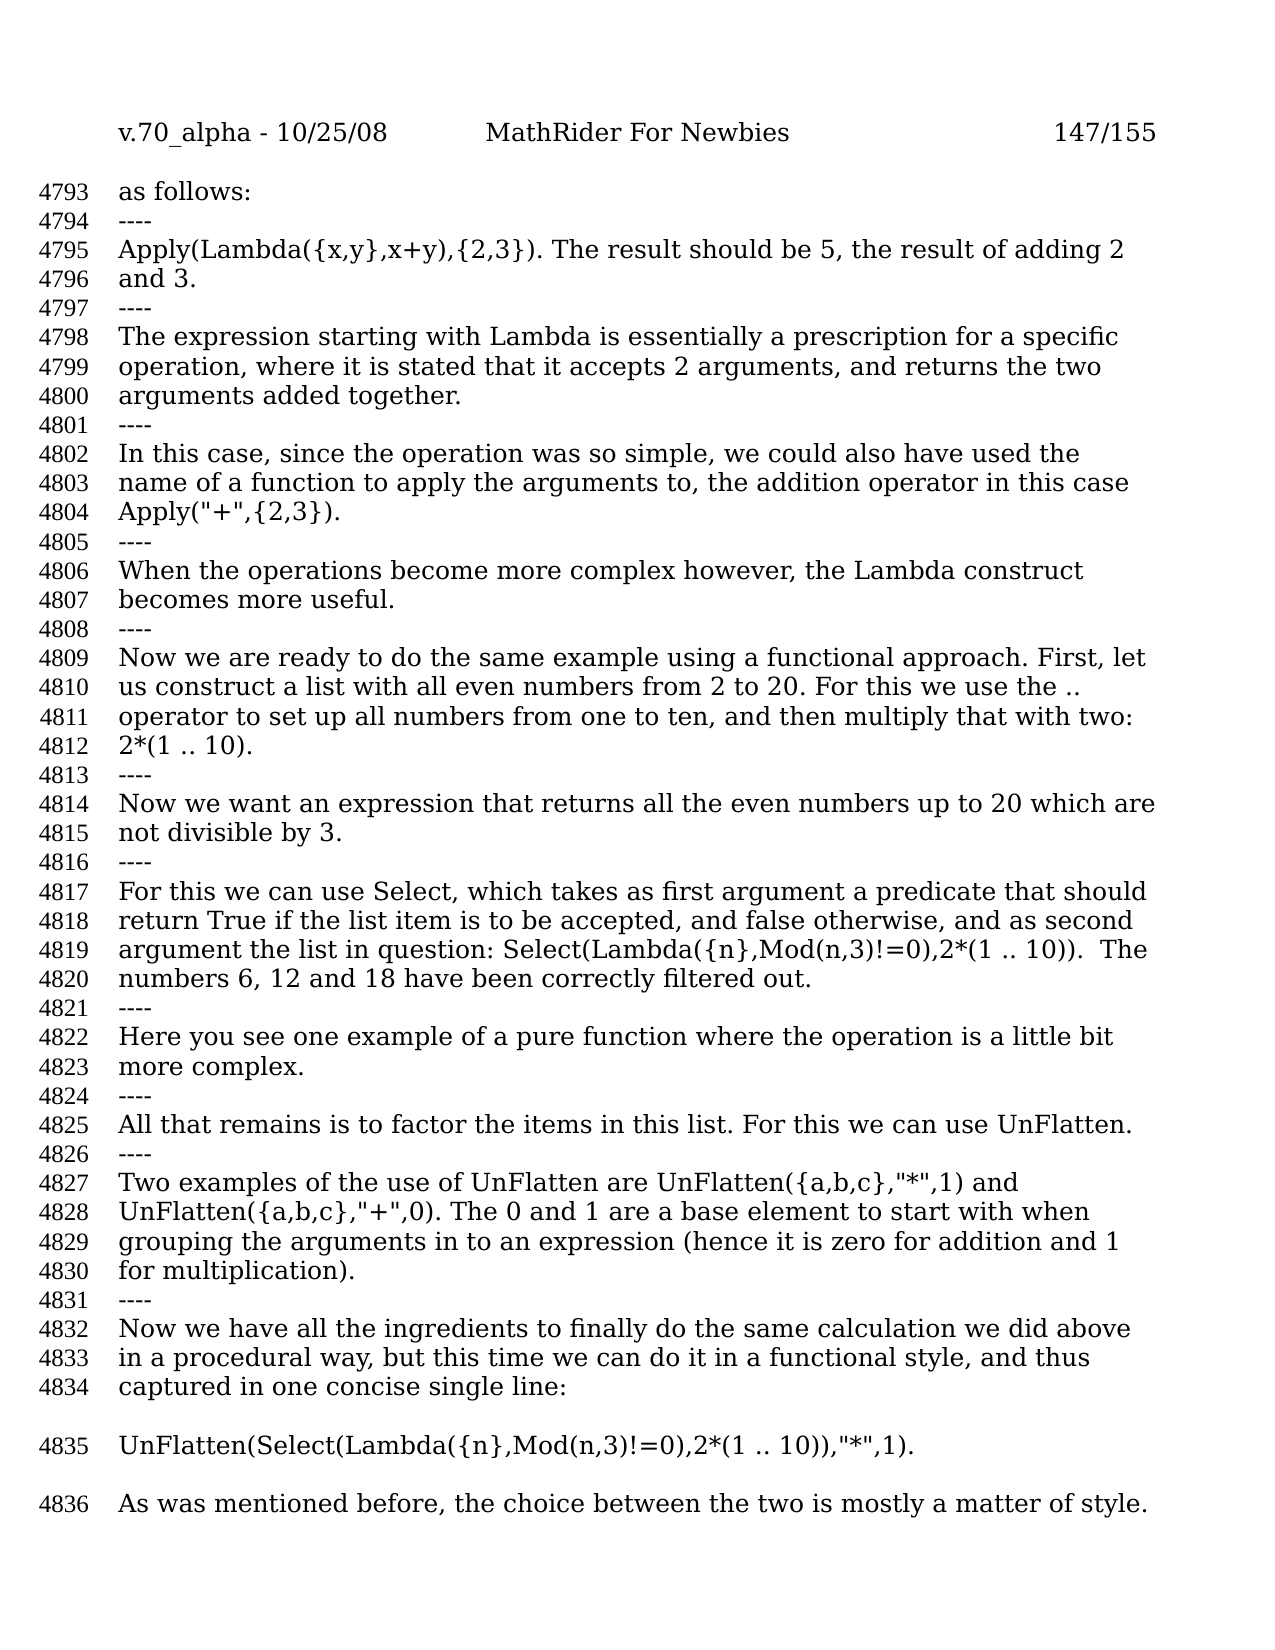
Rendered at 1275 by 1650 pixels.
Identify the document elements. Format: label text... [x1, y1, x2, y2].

text ---- [118, 848, 1157, 877]
text as follows: [118, 177, 1157, 206]
text For this we can use Select, which takes as first argument a predicate that should return True if the list item is to be accepted, and false otherwise, and as second argument the list in question: Select(Lambda({n},Mod(n,3)!=0),2*(1 .. 10)). The numbers 6, 12 and 18 have been correctly filtered out. [118, 877, 1157, 993]
text Now we want an expression that returns all the even numbers up to 20 which are not divisible by 3. [118, 789, 1157, 848]
text ---- [118, 1081, 1157, 1110]
text Here you see one example of a pure function where the operation is a little bit more complex. [118, 1023, 1157, 1081]
text Now we are ready to do the same example using a functional approach. First, let us construct a list with all even numbers from 2 to 20. For this we use the .. operator to set up all numbers from one to ten, and then multiply that with two: 2*(1 .. 10). [118, 643, 1157, 760]
text Apply(Lambda({x,y},x+y),{2,3}). The result should be 5, the result of adding 2 and 3. [118, 235, 1157, 293]
text When the operations become more complex however, the Lambda construct becomes more useful. [118, 556, 1157, 614]
text ---- [118, 527, 1157, 556]
text UnFlatten(Select(Lambda({n},Mod(n,3)!=0),2*(1 .. 10)),"*",1). [118, 1431, 1157, 1460]
text In this case, since the operation was so simple, we could also have used the name of a function to apply the arguments to, the addition operator in this case Apply("+",{2,3}). [118, 439, 1157, 527]
text ---- [118, 1139, 1157, 1168]
text Two examples of the use of UnFlatten are UnFlatten({a,b,c},"*",1) and UnFlatten({a,b,c},"+",0). The 0 and 1 are a base element to start with when grouping the arguments in to an expression (hence it is zero for addition and 1 for multiplication). [118, 1168, 1157, 1285]
text As was mentioned before, the choice between the two is mostly a matter of style. [118, 1489, 1157, 1518]
text ---- [118, 760, 1157, 789]
text ---- [118, 206, 1157, 235]
text ---- [118, 1285, 1157, 1314]
text The expression starting with Lambda is essentially a prescription for a specific operation, where it is stated that it accepts 2 arguments, and returns the two arguments added together. [118, 323, 1157, 410]
text ---- [118, 993, 1157, 1023]
text ---- [118, 410, 1157, 439]
text ---- [118, 614, 1157, 643]
text ---- [118, 293, 1157, 323]
text All that remains is to factor the items in this list. For this we can use UnFlatten. [118, 1110, 1157, 1139]
text Now we have all the ingredients to finally do the same calculation we did above in a procedural way, but this time we can do it in a functional style, and thus captured in one concise single line: [118, 1314, 1157, 1402]
